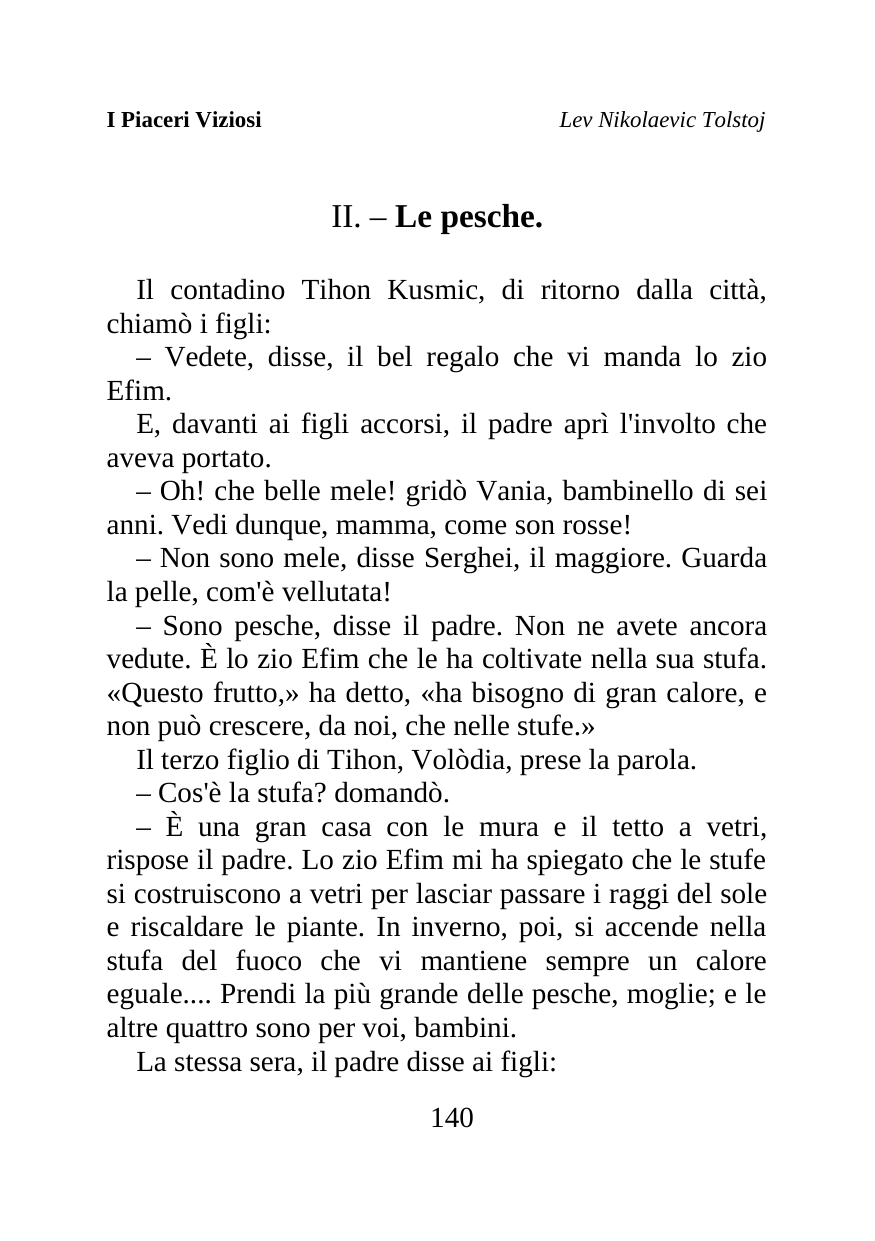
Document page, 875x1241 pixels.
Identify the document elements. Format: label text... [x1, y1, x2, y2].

subtitle II. – Le pesche. [106, 196, 768, 235]
text – Vedete, disse, il bel regalo che vi manda lo zio Efim. [106, 339, 768, 406]
text – Oh! che belle mele! gridò Vania, bambinello di sei anni. Vedi dunque, mamma, come son rosse! [106, 473, 768, 541]
text Il terzo figlio di Tihon, Volòdia, prese la parola. [106, 742, 768, 775]
text La stessa sera, il padre disse ai figli: [106, 1044, 768, 1077]
text – Non sono mele, disse Serghei, il maggiore. Guarda la pelle, com'è vellutata! [106, 541, 768, 608]
text – Cos'è la stufa? domandò. [106, 775, 768, 809]
text – Sono pesche, disse il padre. Non ne avete ancora vedute. È lo zio Efim che le ha coltivate nella sua stufa. «Questo frutto,» ha detto, «ha bisogno di gran calore, e non può crescere, da noi, che nelle stufe.» [106, 608, 768, 742]
text E, davanti ai figli accorsi, il padre aprì l'involto che aveva portato. [106, 406, 768, 473]
text – È una gran casa con le mura e il tetto a vetri, rispose il padre. Lo zio Efim mi ha spiegato che le stufe si costruiscono a vetri per lasciar passare i raggi del sole e riscaldare le piante. In inverno, poi, si accende nella stufa del fuoco che vi mantiene sempre un calore eguale.... Prendi la più grande delle pesche, moglie; e le altre quattro sono per voi, bambini. [106, 809, 768, 1044]
text Il contadino Tihon Kusmic, di ritorno dalla città, chiamò i figli: [106, 272, 768, 339]
